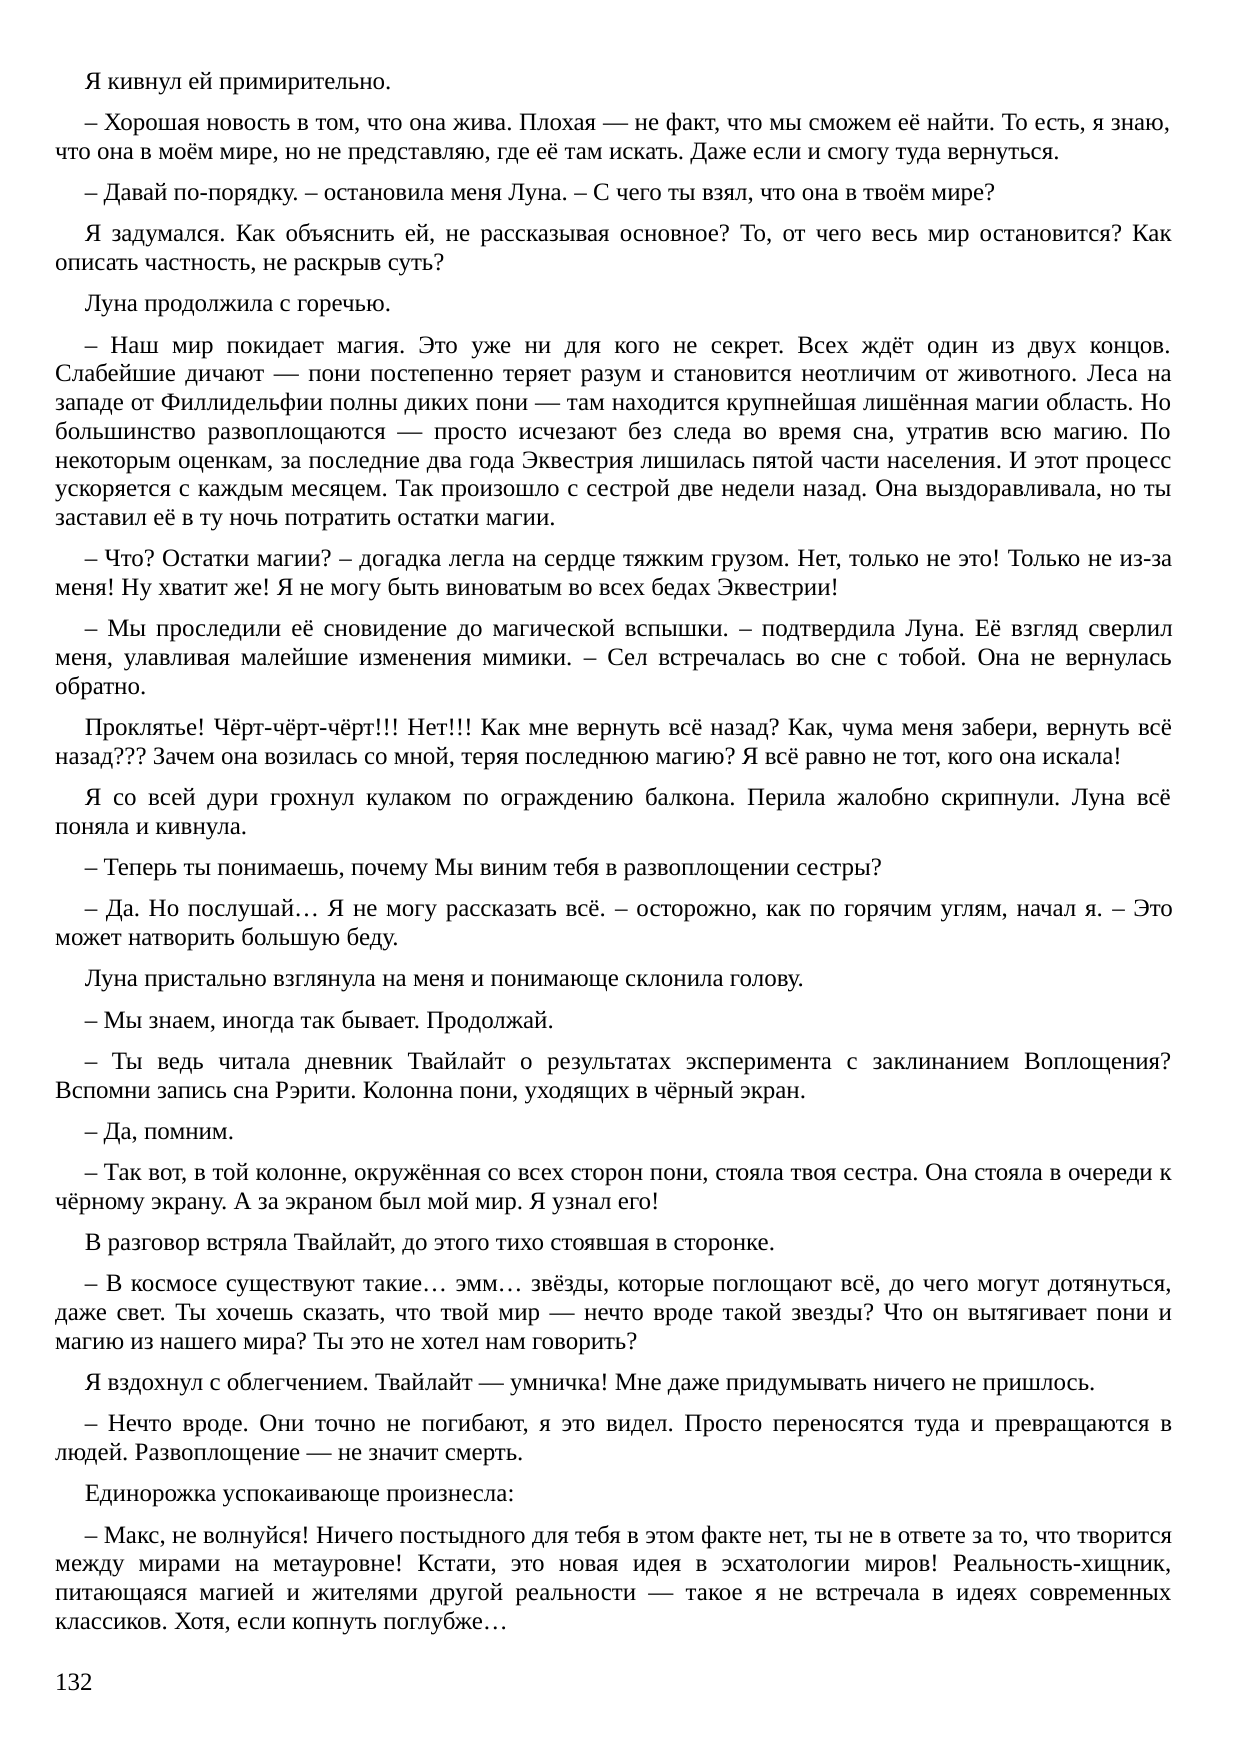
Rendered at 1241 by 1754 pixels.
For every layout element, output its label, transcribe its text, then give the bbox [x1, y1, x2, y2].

text Я вздохнул с облегчением. Твайлайт — умничка! Мне даже придумывать ничего не пришлось. [55, 1367, 1173, 1396]
text – Мы проследили её сновидение до магической вспышки. – подтвердила Луна. Её взгляд сверлил меня, улавливая малейшие изменения мимики. – Сел встречалась во сне с тобой. Она не вернулась обратно. [55, 613, 1173, 700]
text Проклятье! Чёрт-чёрт-чёрт!!! Нет!!! Как мне вернуть всё назад? Как, чума меня забери, вернуть всё назад??? Зачем она возилась со мной, теряя последнюю магию? Я всё равно не тот, кого она искала! [55, 712, 1173, 770]
text – Что? Остатки магии? – догадка легла на сердце тяжким грузом. Нет, только не это! Только не из-за меня! Ну хватит же! Я не могу быть виноватым во всех бедах Эквестрии! [55, 543, 1173, 601]
text – Хорошая новость в том, что она жива. Плохая — не факт, что мы сможем её найти. То есть, я знаю, что она в моём мире, но не представляю, где её там искать. Даже если и смогу туда вернуться. [55, 107, 1173, 165]
text Единорожка успокаивающе произнесла: [55, 1478, 1173, 1507]
text – Теперь ты понимаешь, почему Мы виним тебя в развоплощении сестры? [55, 852, 1173, 881]
text В разговор встряла Твайлайт, до этого тихо стоявшая в сторонке. [55, 1227, 1173, 1256]
text Я задумался. Как объяснить ей, не рассказывая основное? То, от чего весь мир остановится? Как описать частность, не раскрыв суть? [55, 218, 1173, 276]
text Луна продолжила с горечью. [55, 288, 1173, 317]
text – Да, помним. [55, 1116, 1173, 1145]
text – Так вот, в той колонне, окружённая со всех сторон пони, стояла твоя сестра. Она стояла в очереди к чёрному экрану. А за экраном был мой мир. Я узнал его! [55, 1157, 1173, 1215]
text – Да. Но послушай… Я не могу рассказать всё. – осторожно, как по горячим углям, начал я. – Это может натворить большую беду. [55, 893, 1173, 951]
text Я кивнул ей примирительно. [55, 66, 1173, 95]
text Луна пристально взглянула на меня и понимающе склонила голову. [55, 963, 1173, 992]
text – Нечто вроде. Они точно не погибают, я это видел. Просто переносятся туда и превращаются в людей. Развоплощение — не значит смерть. [55, 1408, 1173, 1466]
text – Мы знаем, иногда так бывает. Продолжай. [55, 1005, 1173, 1033]
text – В космосе существуют такие… эмм… звёзды, которые поглощают всё, до чего могут дотянуться, даже свет. Ты хочешь сказать, что твой мир — нечто вроде такой звезды? Что он вытягивает пони и магию из нашего мира? Ты это не хотел нам говорить? [55, 1268, 1173, 1355]
text – Макс, не волнуйся! Ничего постыдного для тебя в этом факте нет, ты не в ответе за то, что творится между мирами на метауровне! Кстати, это новая идея в эсхатологии миров! Реальность-хищник, питающаяся магией и жителями другой реальности — такое я не встречала в идеях современных классиков. Хотя, если копнуть поглубже… [55, 1520, 1173, 1635]
text Я со всей дури грохнул кулаком по ограждению балкона. Перила жалобно скрипнули. Луна всё поняла и кивнула. [55, 782, 1173, 840]
text – Давай по-порядку. – остановила меня Луна. – С чего ты взял, что она в твоём мире? [55, 177, 1173, 206]
text – Наш мир покидает магия. Это уже ни для кого не секрет. Всех ждёт один из двух концов. Слабейшие дичают — пони постепенно теряет разум и становится неотличим от животного. Леса на западе от Филлидельфии полны диких пони — там находится крупнейшая лишённая магии область. Но большинство развоплощаются — просто исчезают без следа во время сна, утратив всю магию. По некоторым оценкам, за последние два года Эквестрия лишилась пятой части населения. И этот процесс ускоряется с каждым месяцем. Так произошло с сестрой две недели назад. Она выздоравливала, но ты заставил её в ту ночь потратить остатки магии. [55, 330, 1173, 531]
text – Ты ведь читала дневник Твайлайт о результатах эксперимента с заклинанием Воплощения? Вспомни запись сна Рэрити. Колонна пони, уходящих в чёрный экран. [55, 1046, 1173, 1103]
